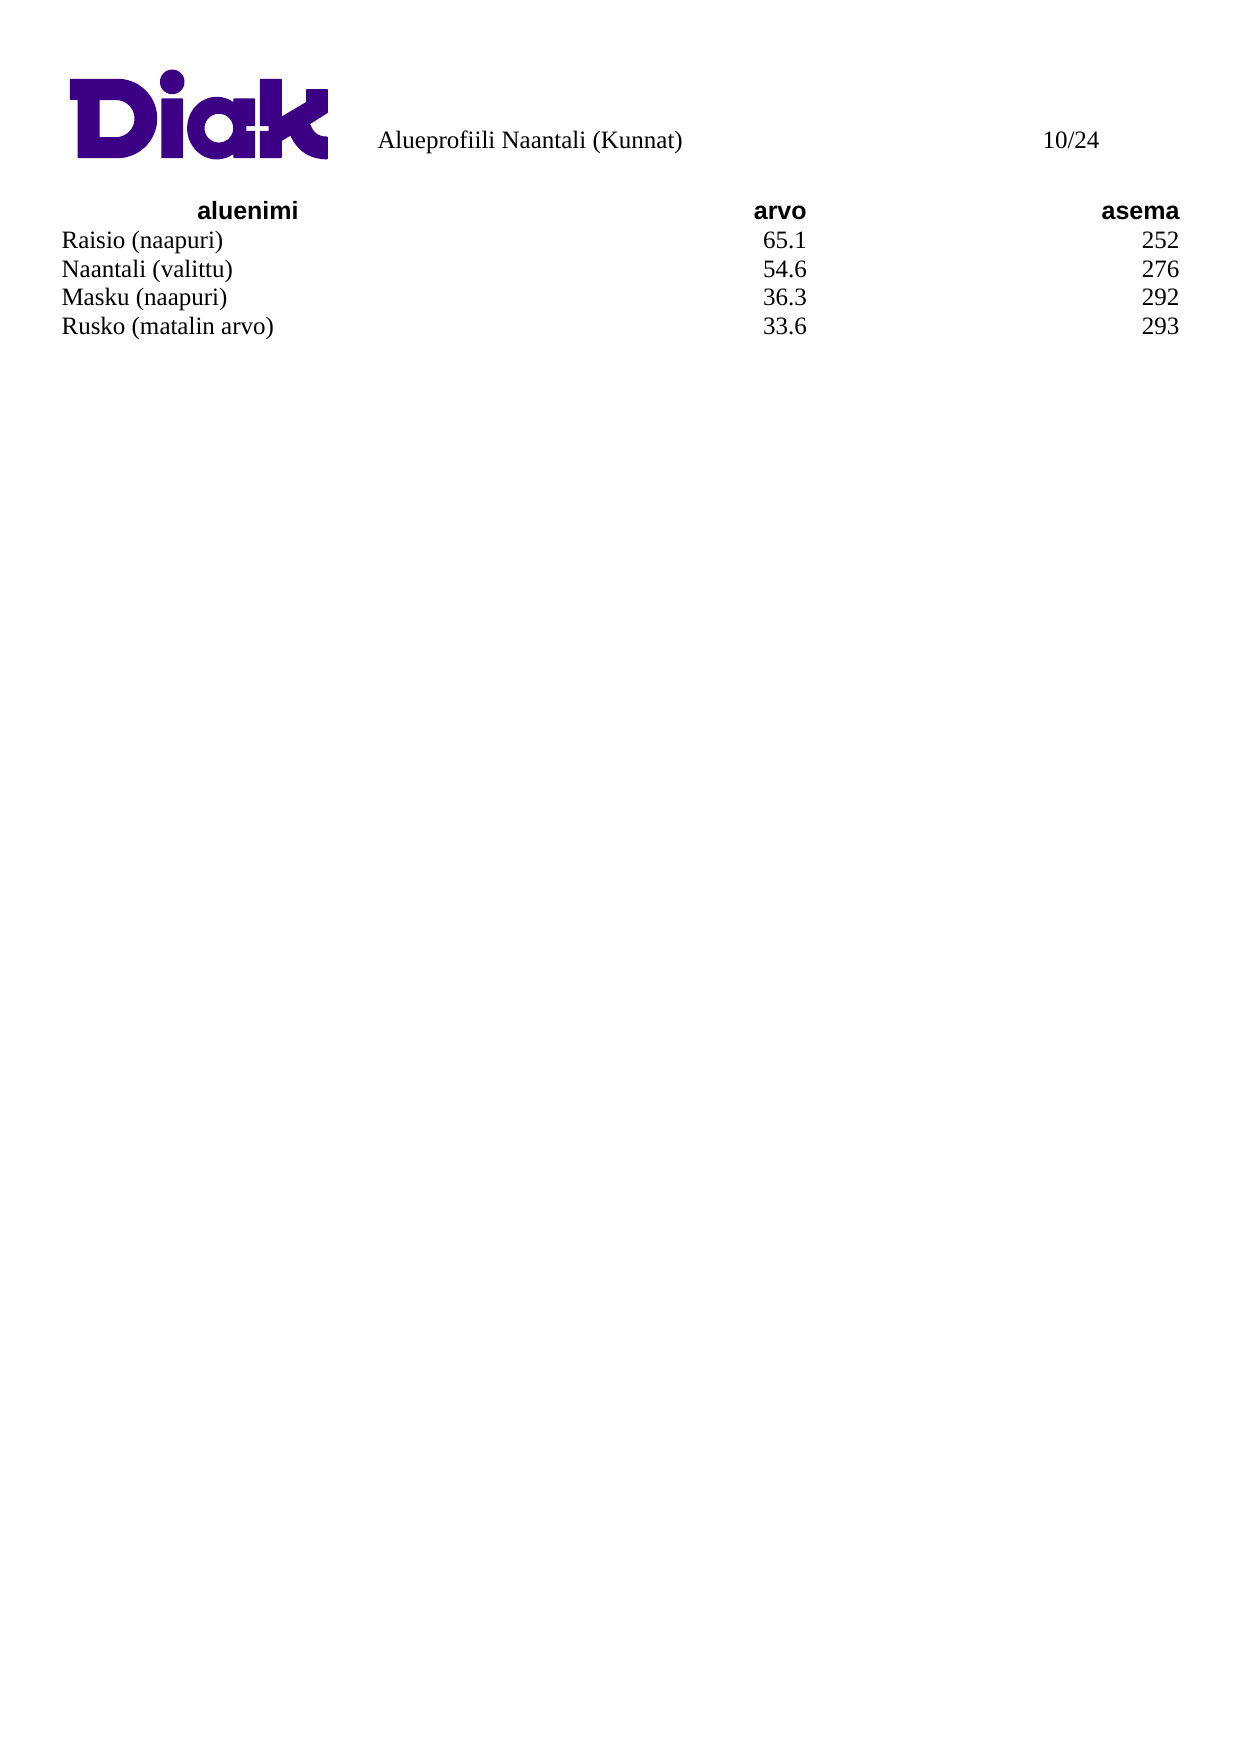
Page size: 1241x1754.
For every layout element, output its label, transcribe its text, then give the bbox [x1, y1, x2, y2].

table_cell Masku (naapuri) [61, 283, 434, 311]
table_cell Rusko (matalin arvo) [61, 311, 434, 340]
table_header aluenimi [61, 196, 434, 225]
table_cell 33.6 [434, 311, 806, 340]
table_cell Naantali (valittu) [61, 254, 434, 282]
table_cell 65.1 [434, 225, 806, 254]
table_cell 54.6 [434, 254, 806, 282]
table_header arvo [434, 196, 806, 225]
table_cell 36.3 [434, 283, 806, 311]
table_cell 252 [806, 225, 1179, 254]
table_cell 293 [806, 311, 1179, 340]
table_cell 276 [806, 254, 1179, 282]
table_cell Raisio (naapuri) [61, 225, 434, 254]
table_header asema [806, 196, 1179, 225]
table_cell 292 [806, 283, 1179, 311]
